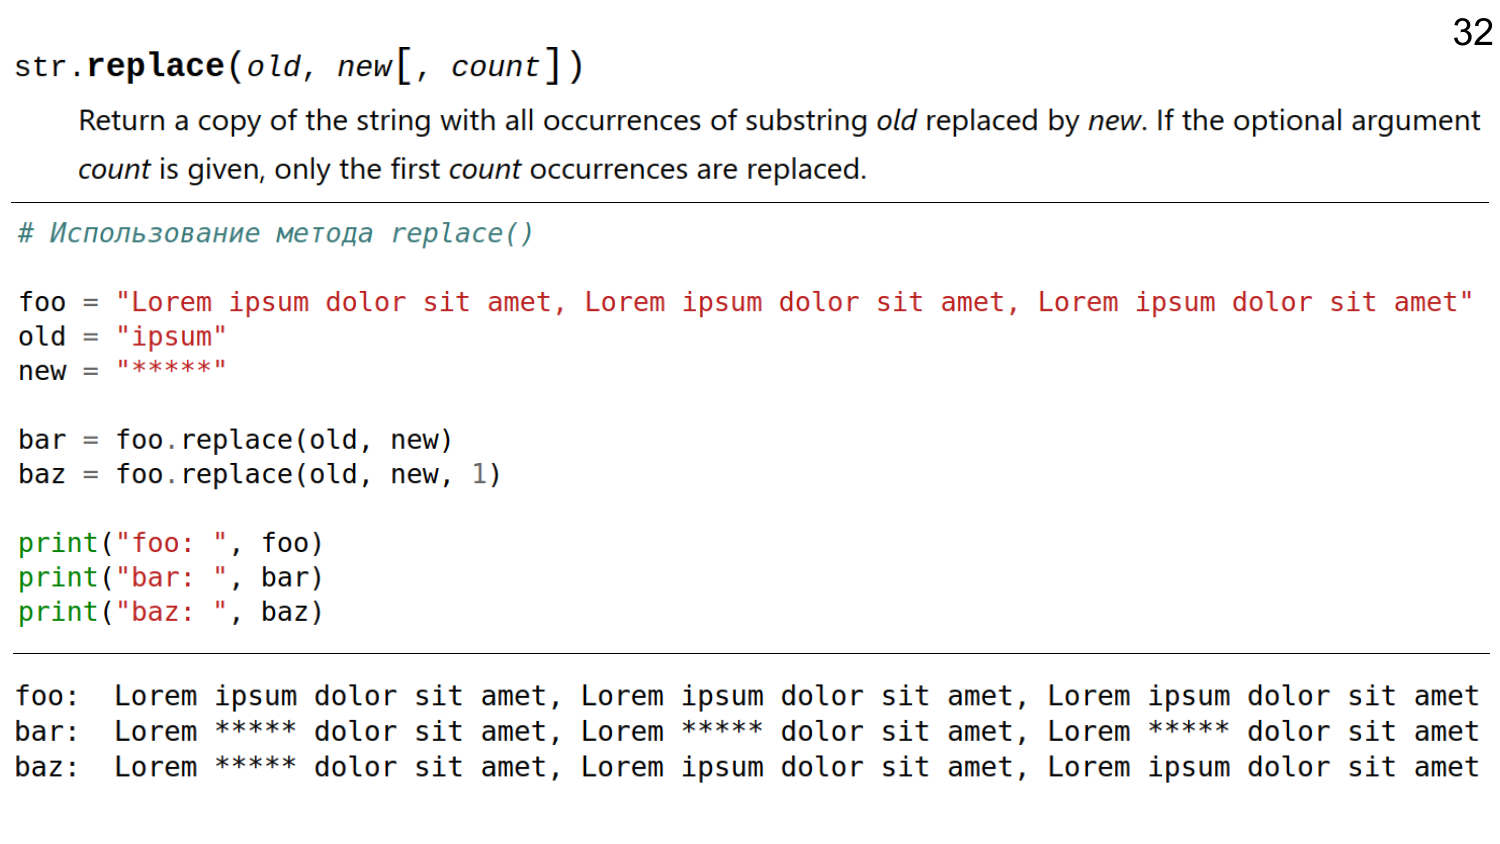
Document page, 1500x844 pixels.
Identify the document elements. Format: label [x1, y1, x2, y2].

picture [5, 47, 1493, 194]
picture [12, 212, 1479, 634]
picture [8, 675, 1488, 790]
